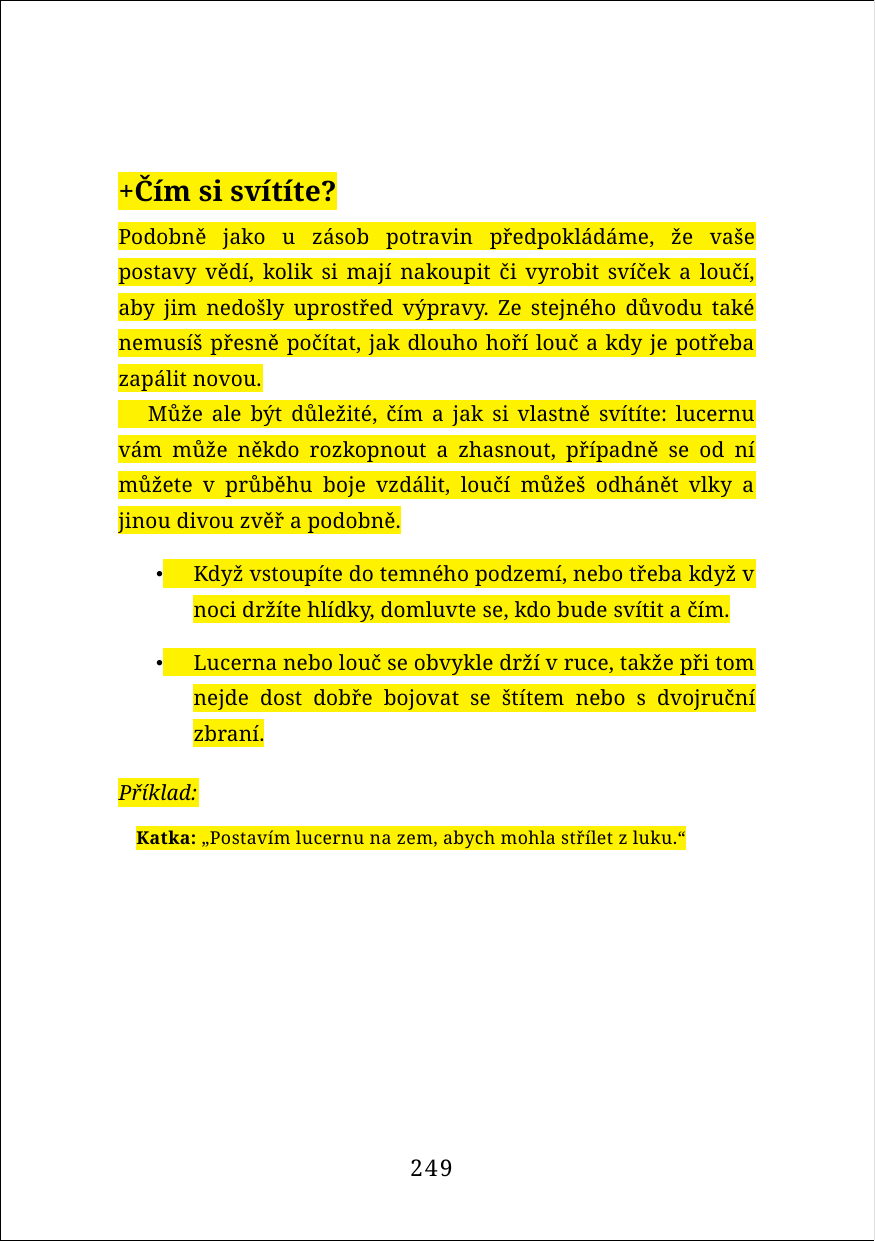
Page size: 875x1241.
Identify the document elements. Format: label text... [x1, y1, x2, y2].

list Když vstoupíte do temného podzemí, nebo třeba když v noci držíte hlídky, domluvte se, kdo bude svítit a čím. [156, 559, 756, 623]
subtitle +Čím si svítíte? [118, 172, 756, 210]
text Katka: „Postavím lucernu na zem, abych mohla střílet z luku.“ [136, 826, 756, 850]
text Podobně jako u zásob potravin předpokládáme, že vaše postavy vědí, kolik si mají nakoupit či vyrobit svíček a loučí, aby jim nedošly uprostřed výpravy. Ze stejného důvodu také nemusíš přesně počítat, jak dlouho hoří louč a kdy je potřeba zapálit novou. Může ale být důležité, čím a jak si vlastně svítíte: lucernu vám může někdo rozkopnout a zhasnout, případně se od ní můžete v průběhu boje vzdálit, loučí můžeš odhánět vlky a jinou divou zvěř a podobně. [118, 222, 756, 534]
text Příklad: [118, 778, 756, 807]
list Lucerna nebo louč se obvykle drží v ruce, takže při tom nejde dost dobře bojovat se štítem nebo s dvojruční zbraní. [156, 648, 756, 747]
